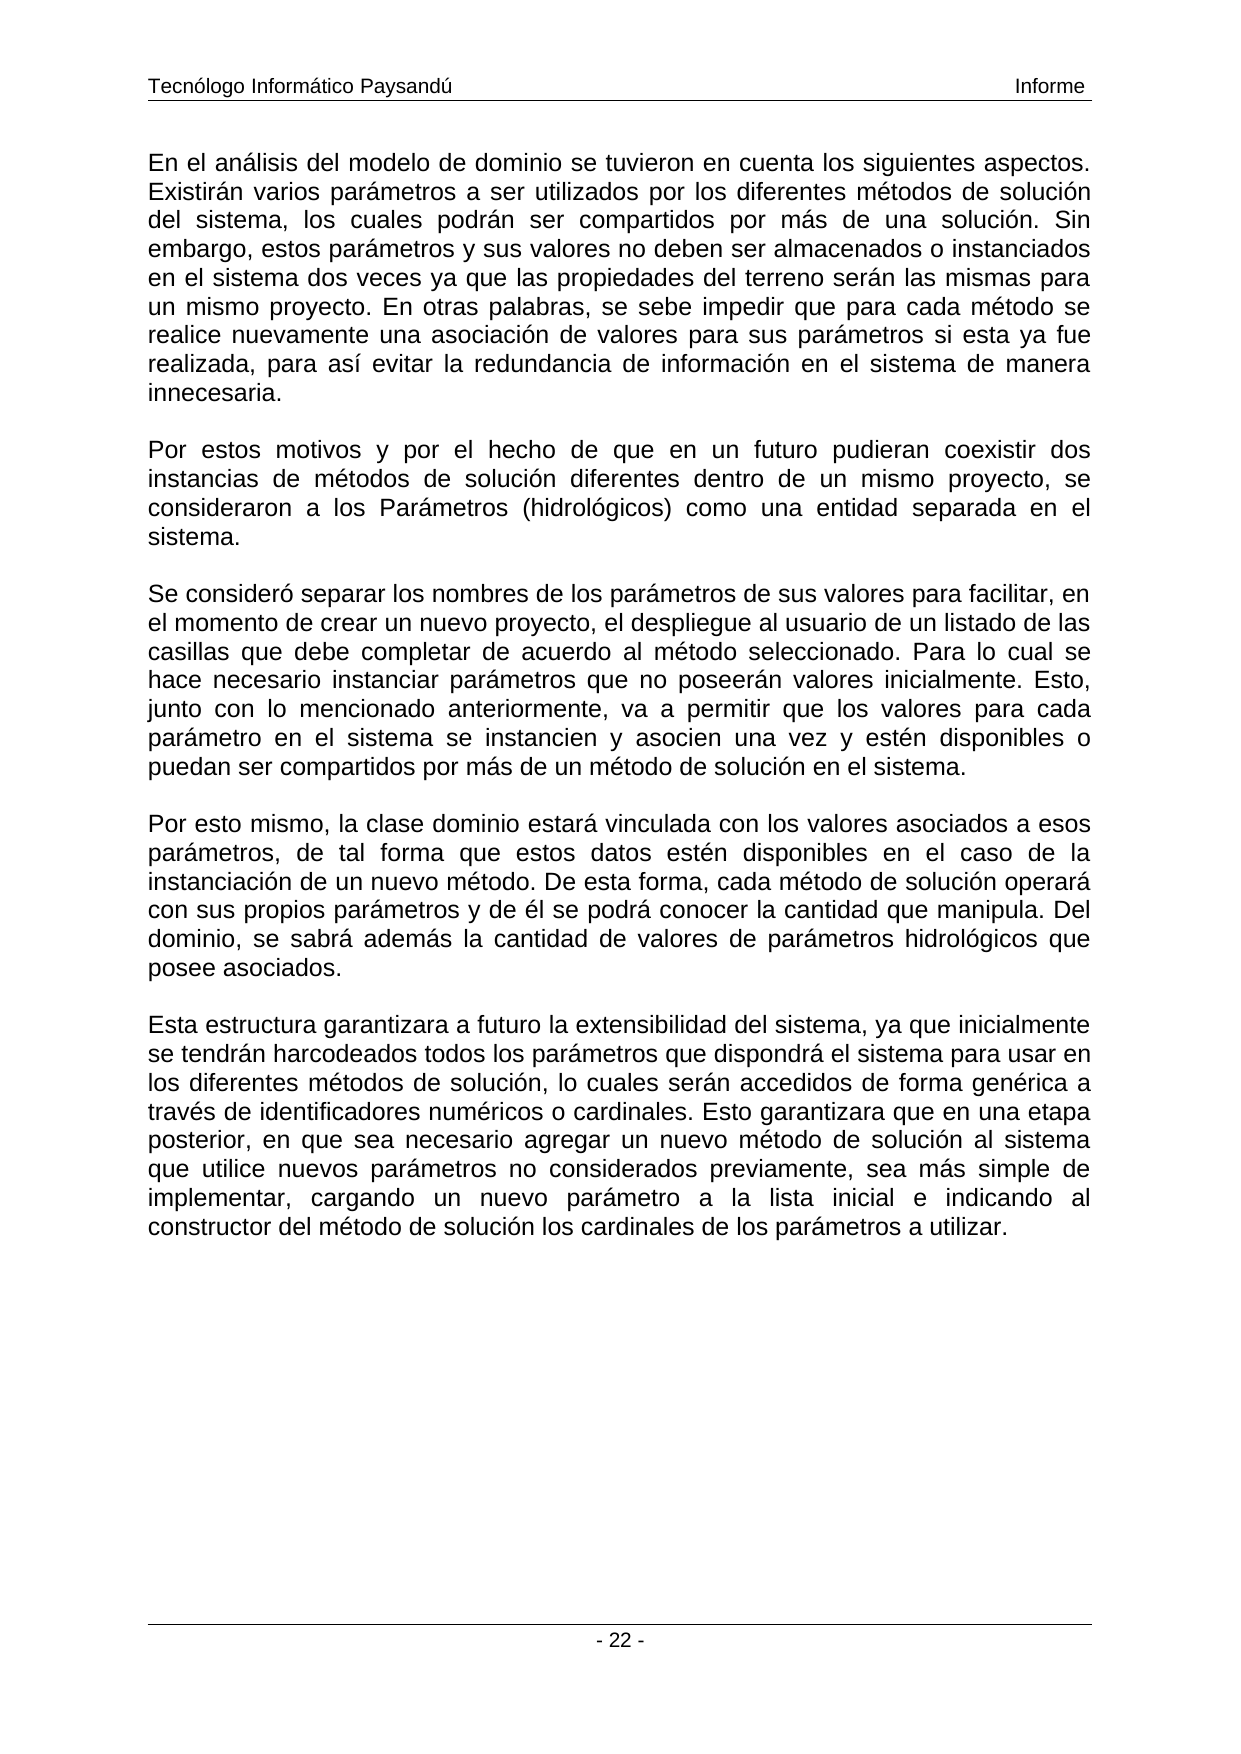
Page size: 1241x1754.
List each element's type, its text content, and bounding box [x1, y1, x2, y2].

text Se consideró separar los nombres de los parámetros de sus valores para facilitar, en el momento de crear un nuevo proyecto, el despliegue al usuario de un listado de las casillas que debe completar de acuerdo al método seleccionado. Para lo cual se hace necesario instanciar parámetros que no poseerán valores inicialmente. Esto, junto con lo mencionado anteriormente, va a permitir que los valores para cada parámetro en el sistema se instancien y asocien una vez y estén disponibles o puedan ser compartidos por más de un método de solución en el sistema. [148, 579, 1092, 780]
text En el análisis del modelo de dominio se tuvieron en cuenta los siguientes aspectos. Existirán varios parámetros a ser utilizados por los diferentes métodos de solución del sistema, los cuales podrán ser compartidos por más de una solución. Sin embargo, estos parámetros y sus valores no deben ser almacenados o instanciados en el sistema dos veces ya que las propiedades del terreno serán las mismas para un mismo proyecto. En otras palabras, se sebe impedir que para cada método se realice nuevamente una asociación de valores para sus parámetros si esta ya fue realizada, para así evitar la redundancia de información en el sistema de manera innecesaria. [148, 148, 1092, 406]
text Esta estructura garantizara a futuro la extensibilidad del sistema, ya que inicialmente se tendrán harcodeados todos los parámetros que dispondrá el sistema para usar en los diferentes métodos de solución, lo cuales serán accedidos de forma genérica a través de identificadores numéricos o cardinales. Esto garantizara que en una etapa posterior, en que sea necesario agregar un nuevo método de solución al sistema que utilice nuevos parámetros no considerados previamente, sea más simple de implementar, cargando un nuevo parámetro a la lista inicial e indicando al constructor del método de solución los cardinales de los parámetros a utilizar. [148, 1010, 1092, 1240]
text Por estos motivos y por el hecho de que en un futuro pudieran coexistir dos instancias de métodos de solución diferentes dentro de un mismo proyecto, se consideraron a los Parámetros (hidrológicos) como una entidad separada en el sistema. [148, 435, 1092, 550]
text Por esto mismo, la clase dominio estará vinculada con los valores asociados a esos parámetros, de tal forma que estos datos estén disponibles en el caso de la instanciación de un nuevo método. De esta forma, cada método de solución operará con sus propios parámetros y de él se podrá conocer la cantidad que manipula. Del dominio, se sabrá además la cantidad de valores de parámetros hidrológicos que posee asociados. [148, 809, 1092, 981]
